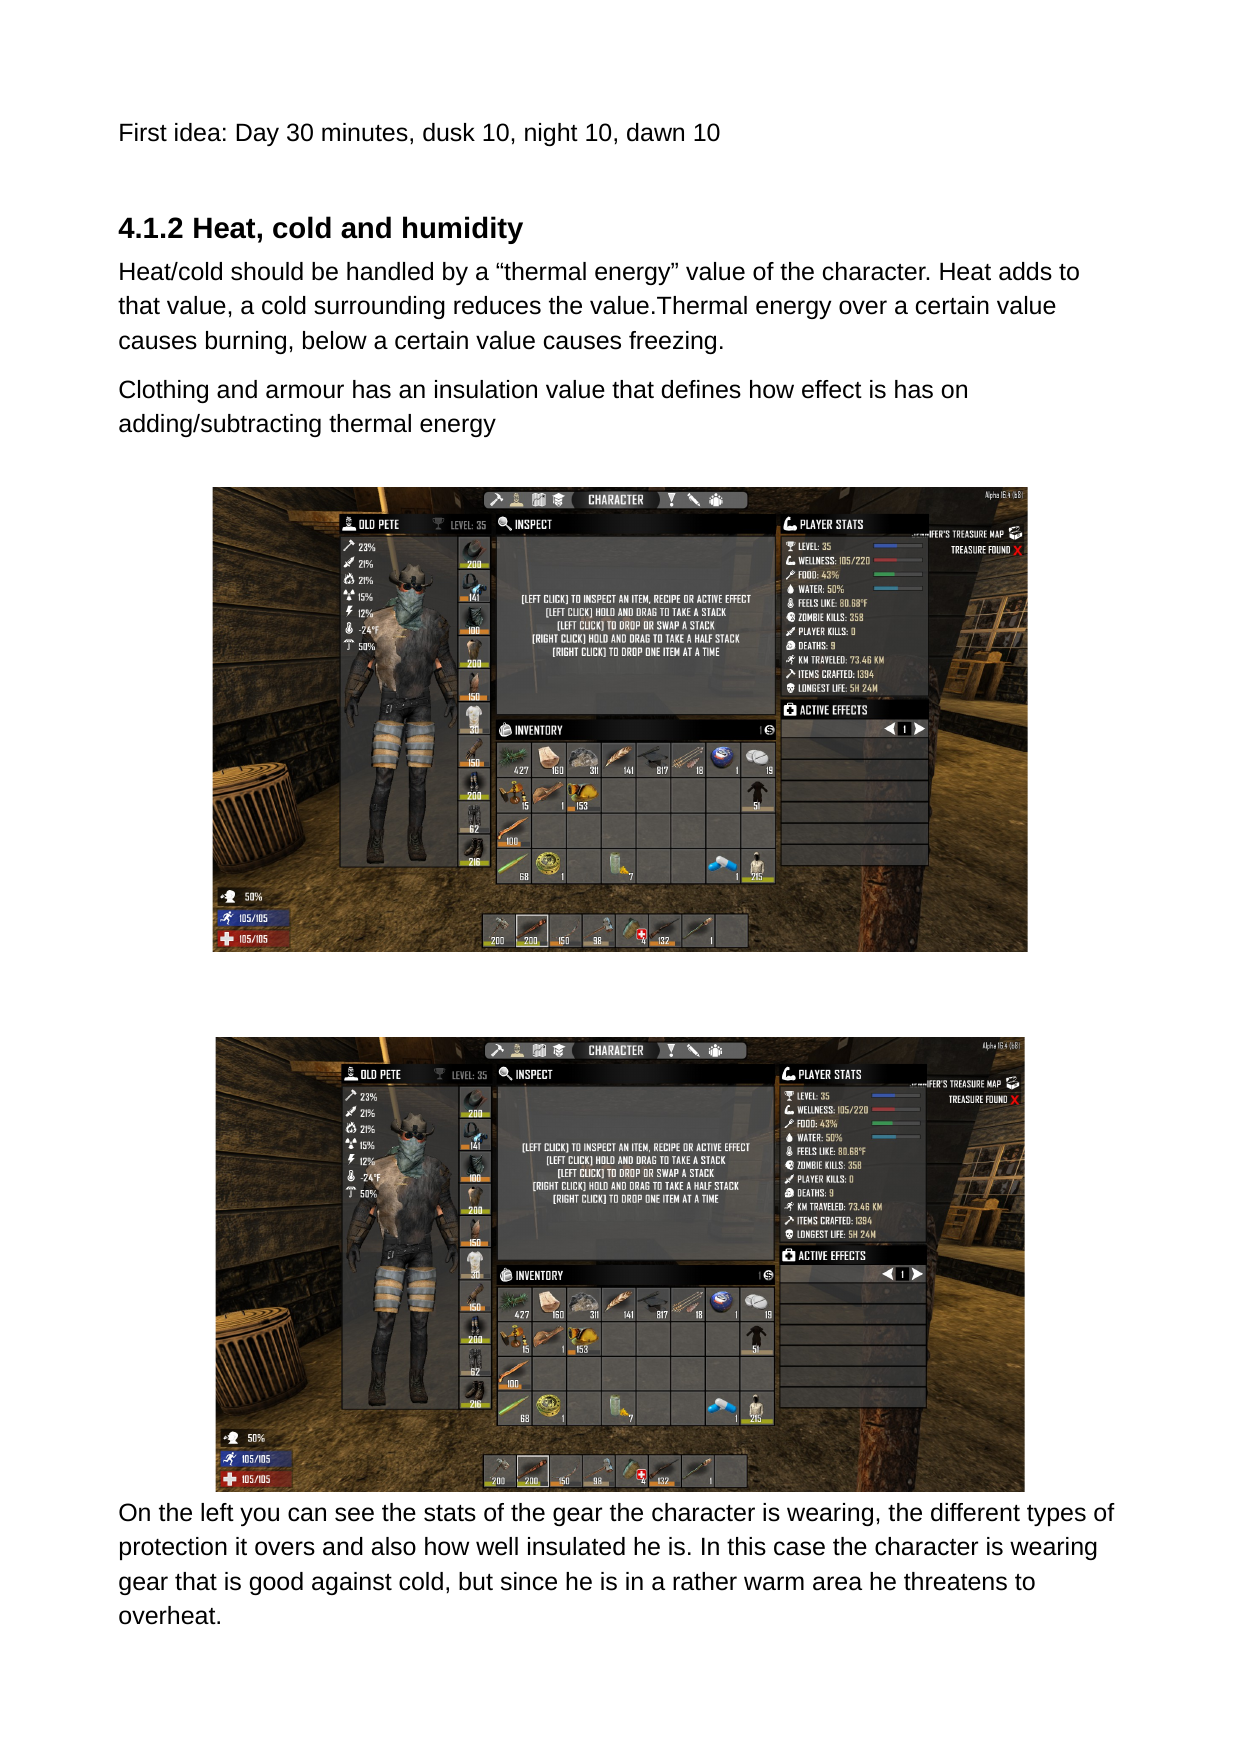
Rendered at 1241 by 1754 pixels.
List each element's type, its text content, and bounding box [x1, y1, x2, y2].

text Clothing and armour has an insulation value that defines how effect is has on adding/subtracting thermal energy [118, 375, 1122, 438]
picture [212, 487, 1028, 952]
subtitle Heat, cold and humidity [118, 211, 1122, 244]
text Heat/cold should be handled by a “thermal energy” value of the character. Heat adds to that value, a cold surrounding reduces the value.Thermal energy over a certain value causes burning, below a certain value causes freezing. [118, 257, 1122, 354]
text First idea: Day 30 minutes, dusk 10, night 10, dawn 10 [118, 118, 1122, 147]
text On the left you can see the stats of the gear the character is wearing, the different types of protection it overs and also how well insulated he is. In this case the character is wearing gear that is good against cold, but since he is in a rather warm area he threatens to overheat. [118, 1492, 1122, 1630]
picture [215, 1037, 1025, 1492]
